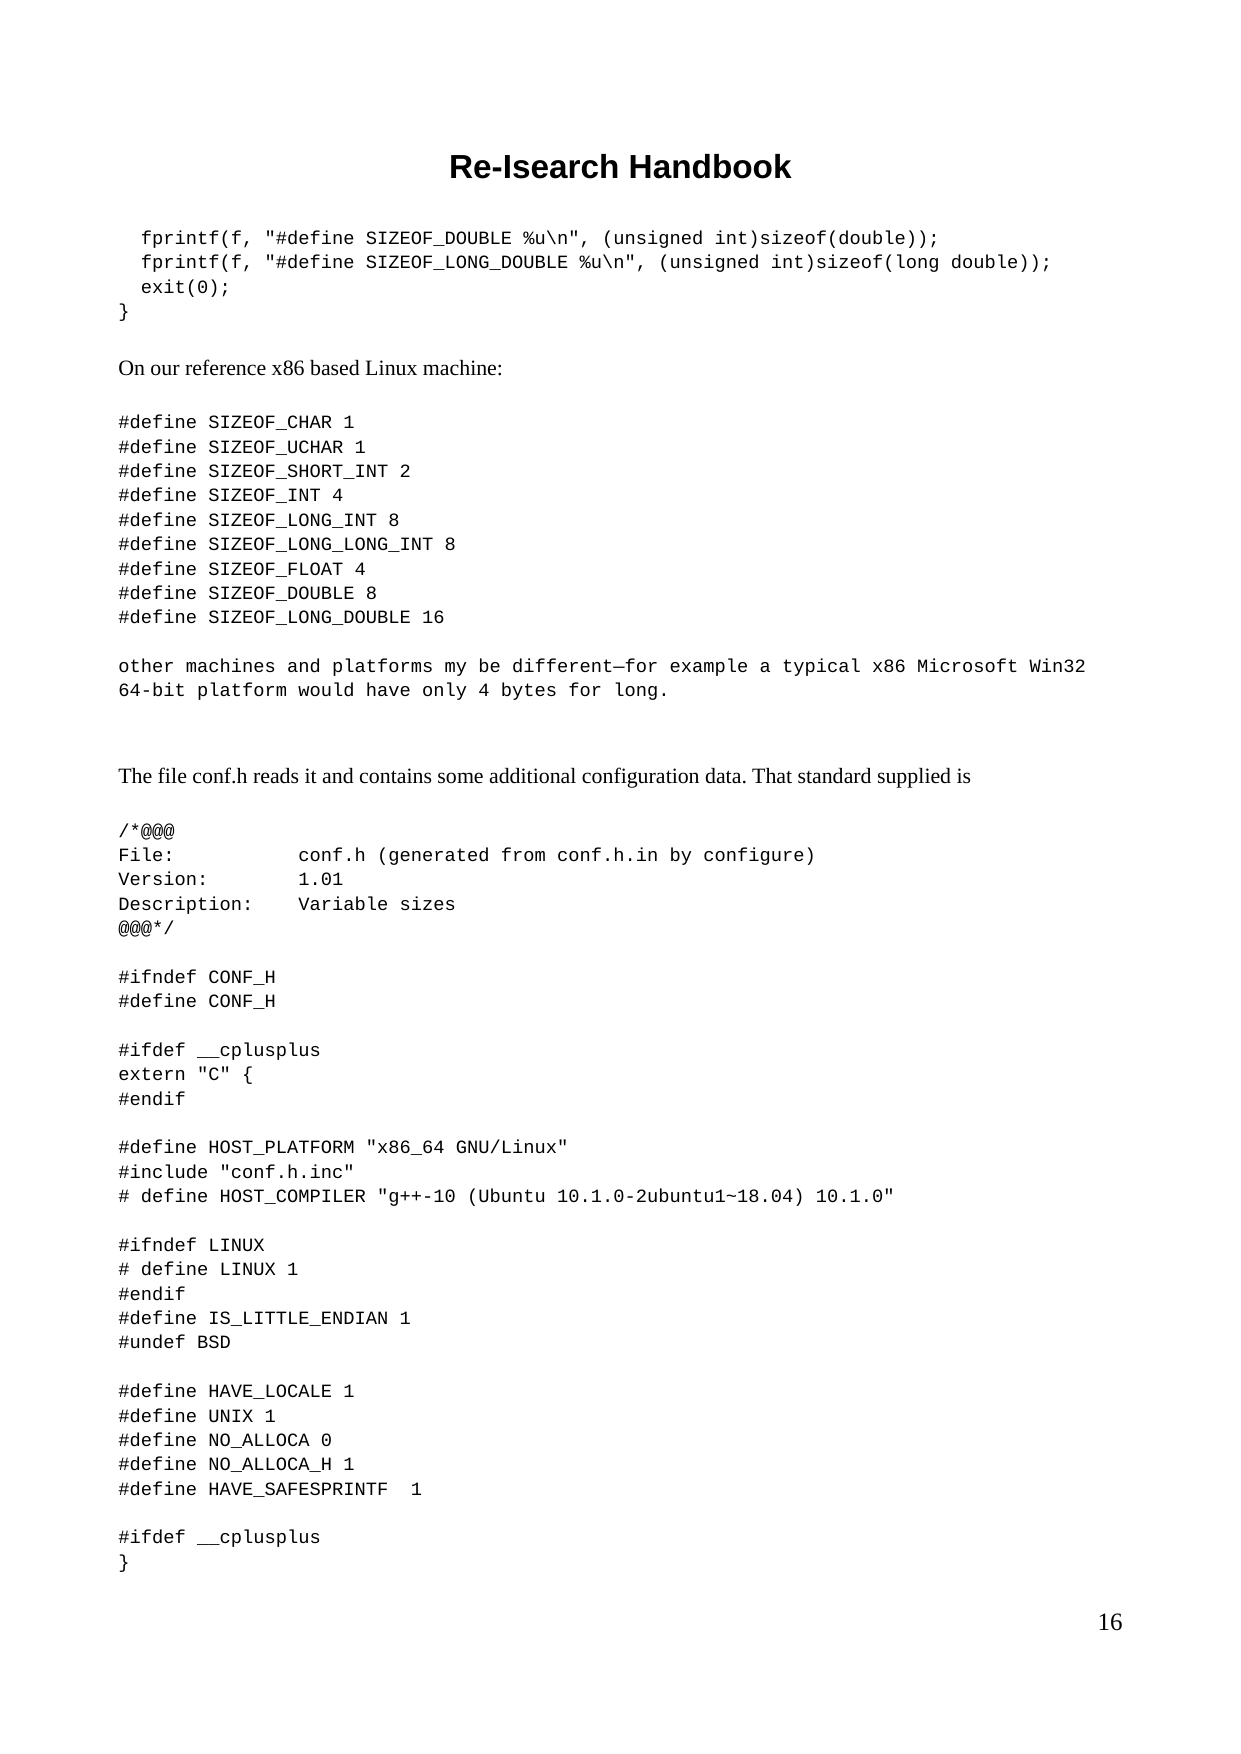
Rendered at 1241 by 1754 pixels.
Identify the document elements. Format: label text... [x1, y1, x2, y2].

text #include "conf.h.inc" [118, 1163, 1122, 1184]
text #ifndef CONF_H [118, 968, 1122, 989]
text #ifndef LINUX [118, 1236, 1122, 1257]
text #define UNIX 1 [118, 1406, 1122, 1428]
text #undef BSD [118, 1333, 1122, 1354]
text #ifdef __cplusplus [118, 1041, 1122, 1062]
text #define NO_ALLOCA 0 [118, 1431, 1122, 1452]
text } [118, 1553, 1122, 1574]
text On our reference x86 based Linux machine: [118, 355, 1122, 380]
text #define SIZEOF_DOUBLE 8 [118, 584, 1122, 605]
text exit(0); [118, 277, 1122, 299]
text #ifdef __cplusplus [118, 1528, 1122, 1549]
text #define SIZEOF_SHORT_INT 2 [118, 462, 1122, 483]
text #define HOST_PLATFORM "x86_64 GNU/Linux" [118, 1138, 1122, 1159]
text Version: 1.01 [118, 870, 1122, 891]
text #define SIZEOF_UCHAR 1 [118, 437, 1122, 459]
text #define SIZEOF_FLOAT 4 [118, 559, 1122, 581]
text # define HOST_COMPILER "g++-10 (Ubuntu 10.1.0-2ubuntu1~18.04) 10.1.0" [118, 1187, 1122, 1208]
text #endif [118, 1089, 1122, 1111]
text #define NO_ALLOCA_H 1 [118, 1455, 1122, 1476]
text #define SIZEOF_LONG_LONG_INT 8 [118, 535, 1122, 556]
text #define HAVE_LOCALE 1 [118, 1382, 1122, 1403]
text other machines and platforms my be different—for example a typical x86 Microsoft Win32 64-bit platform would have only 4 bytes for long. [118, 657, 1122, 702]
text fprintf(f, "#define SIZEOF_LONG_DOUBLE %u\n", (unsigned int)sizeof(long double)); [118, 253, 1122, 274]
text @@@*/ [118, 919, 1122, 940]
text fprintf(f, "#define SIZEOF_DOUBLE %u\n", (unsigned int)sizeof(double)); [118, 229, 1122, 250]
text The file conf.h reads it and contains some additional configuration data. That standard supplied is [118, 763, 1122, 789]
text # define LINUX 1 [118, 1260, 1122, 1281]
text File: conf.h (generated from conf.h.in by configure) [118, 846, 1122, 867]
text extern "C" { [118, 1065, 1122, 1086]
text /*@@@ [118, 821, 1122, 843]
text #define HAVE_SAFESPRINTF 1 [118, 1479, 1122, 1501]
text #define SIZEOF_INT 4 [118, 486, 1122, 507]
text #define SIZEOF_LONG_INT 8 [118, 511, 1122, 532]
text } [118, 302, 1122, 323]
text Description: Variable sizes [118, 894, 1122, 916]
text #define CONF_H [118, 992, 1122, 1013]
text #define IS_LITTLE_ENDIAN 1 [118, 1309, 1122, 1330]
text #endif [118, 1284, 1122, 1306]
text #define SIZEOF_CHAR 1 [118, 413, 1122, 434]
text #define SIZEOF_LONG_DOUBLE 16 [118, 608, 1122, 629]
